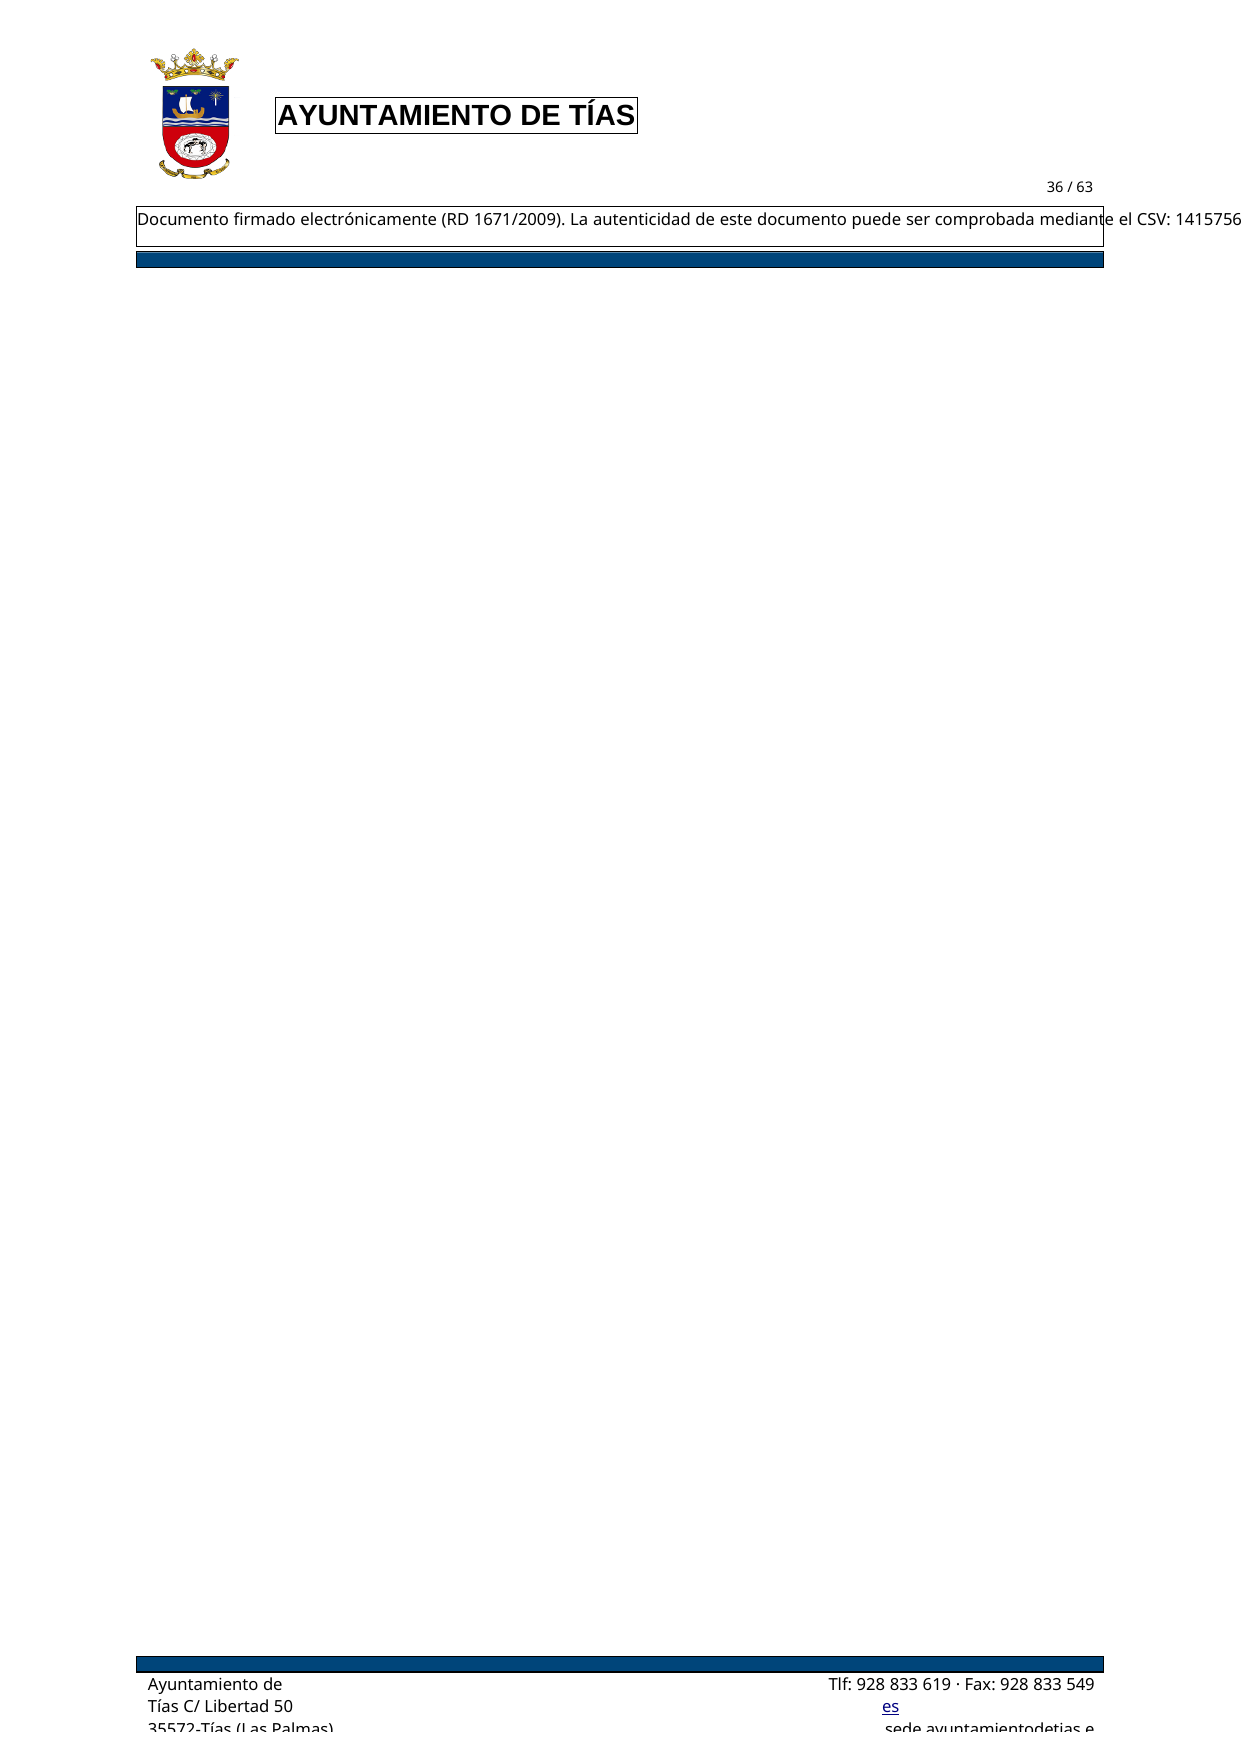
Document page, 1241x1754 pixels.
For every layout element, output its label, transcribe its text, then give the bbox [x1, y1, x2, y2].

text 36 / 63 [135, 177, 1093, 197]
picture [150, 48, 241, 177]
